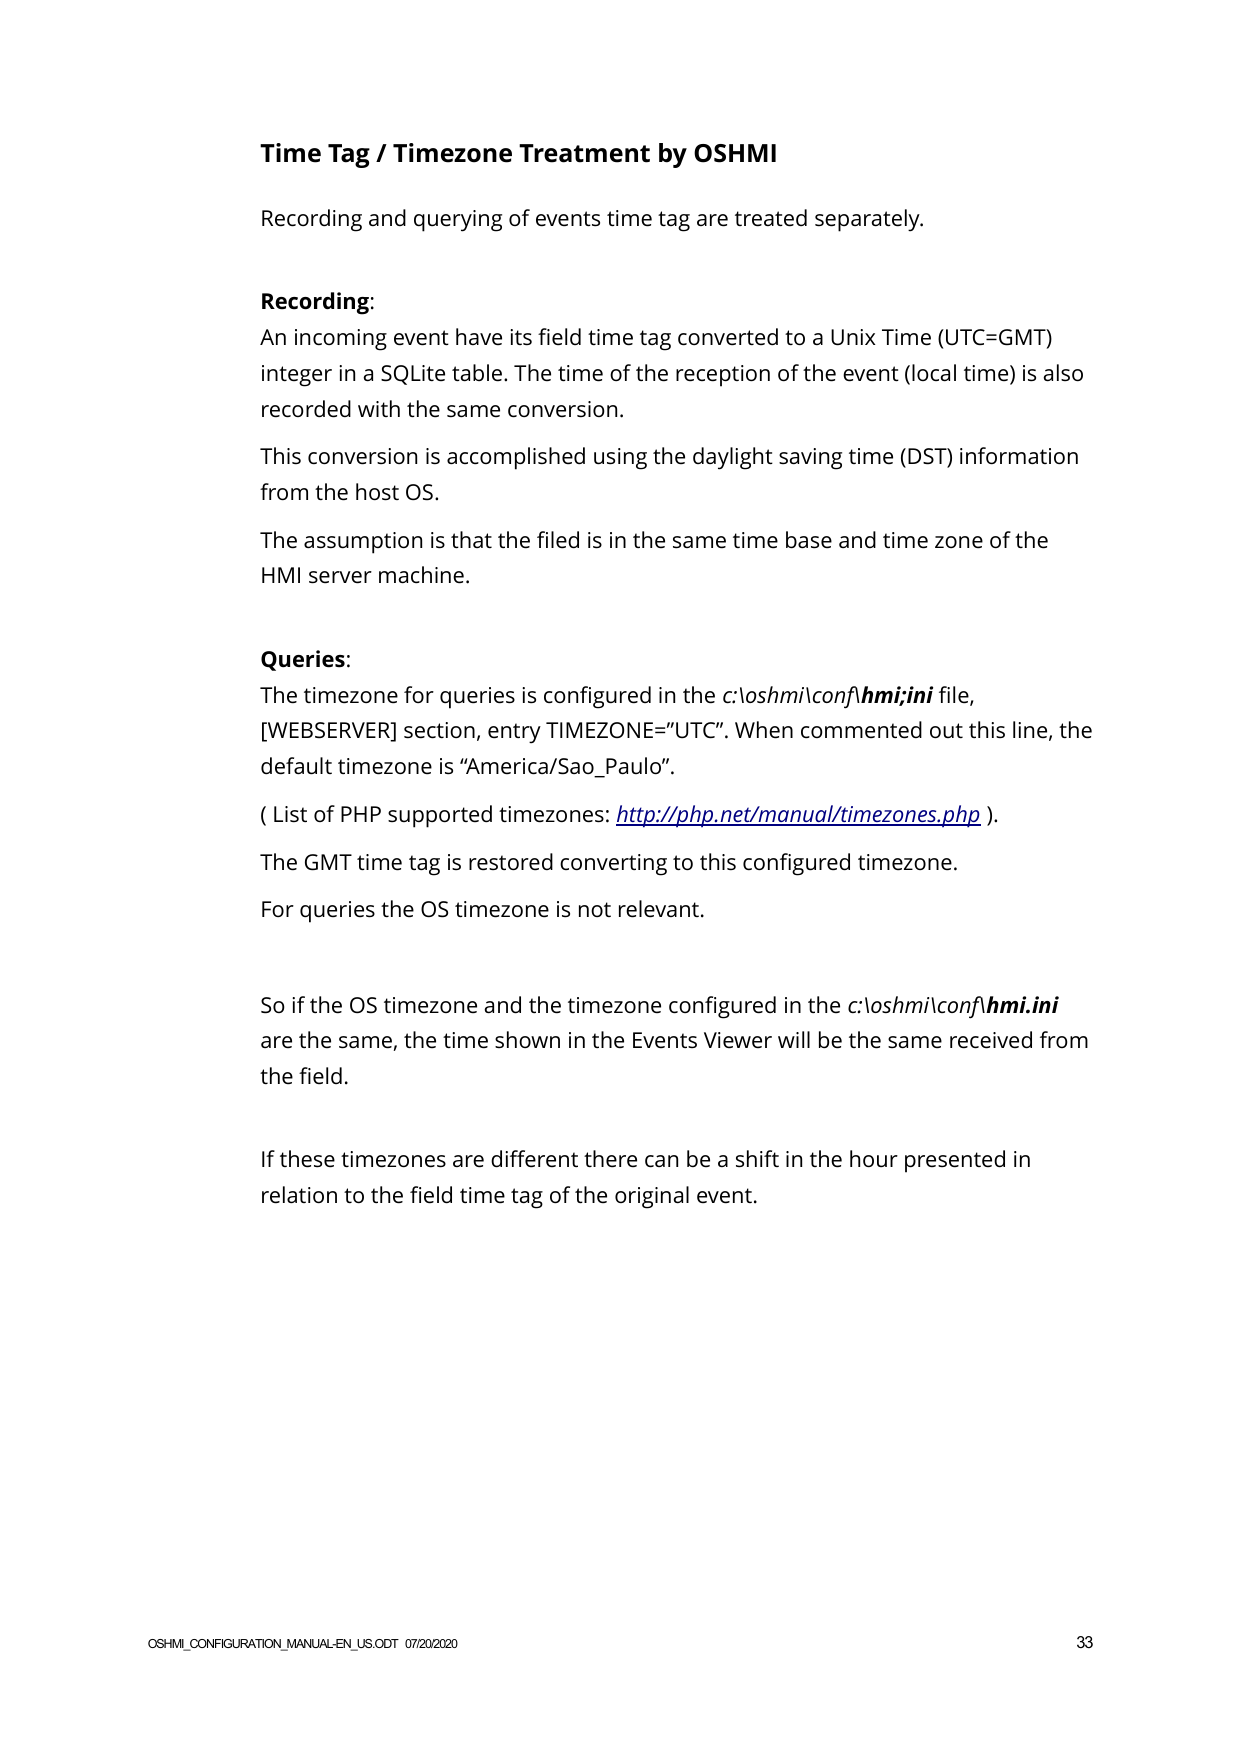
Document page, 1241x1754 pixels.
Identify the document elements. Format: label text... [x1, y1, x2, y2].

text This conversion is accomplished using the daylight saving time (DST) information from the host OS. [260, 441, 1093, 507]
text So if the OS timezone and the timezone configured in the c:\oshmi\conf\hmi.ini are the same, the time shown in the Events Viewer will be the same received from the field. [260, 989, 1093, 1127]
text Queries: The timezone for queries is configured in the c:\oshmi\conf\hmi;ini file, [WEBSERVER] section, entry TIMEZONE=”UTC”. When commented out this line, the default timezone is “America/Sao_Paulo”. [260, 608, 1093, 781]
text Recording: An incoming event have its field time tag converted to a Unix Time (UTC=GMT) integer in a SQLite table. The time of the reception of the event (local time) is also recorded with the same conversion. [260, 251, 1093, 423]
text The GMT time tag is restored converting to this configured timezone. [260, 846, 1093, 876]
text For queries the OS timezone is not relevant. [260, 894, 1093, 924]
subtitle Time Tag / Timezone Treatment by OSHMI [260, 136, 1093, 170]
text If these timezones are different there can be a shift in the hour presented in relation to the field time tag of the original event. [260, 1144, 1093, 1210]
text ( List of PHP supported timezones: http://php.net/manual/timezones.php ). [260, 799, 1093, 828]
text Recording and querying of events time tag are treated separately. [260, 203, 1093, 233]
text The assumption is that the filed is in the same time base and time zone of the HMI server machine. [260, 525, 1093, 590]
